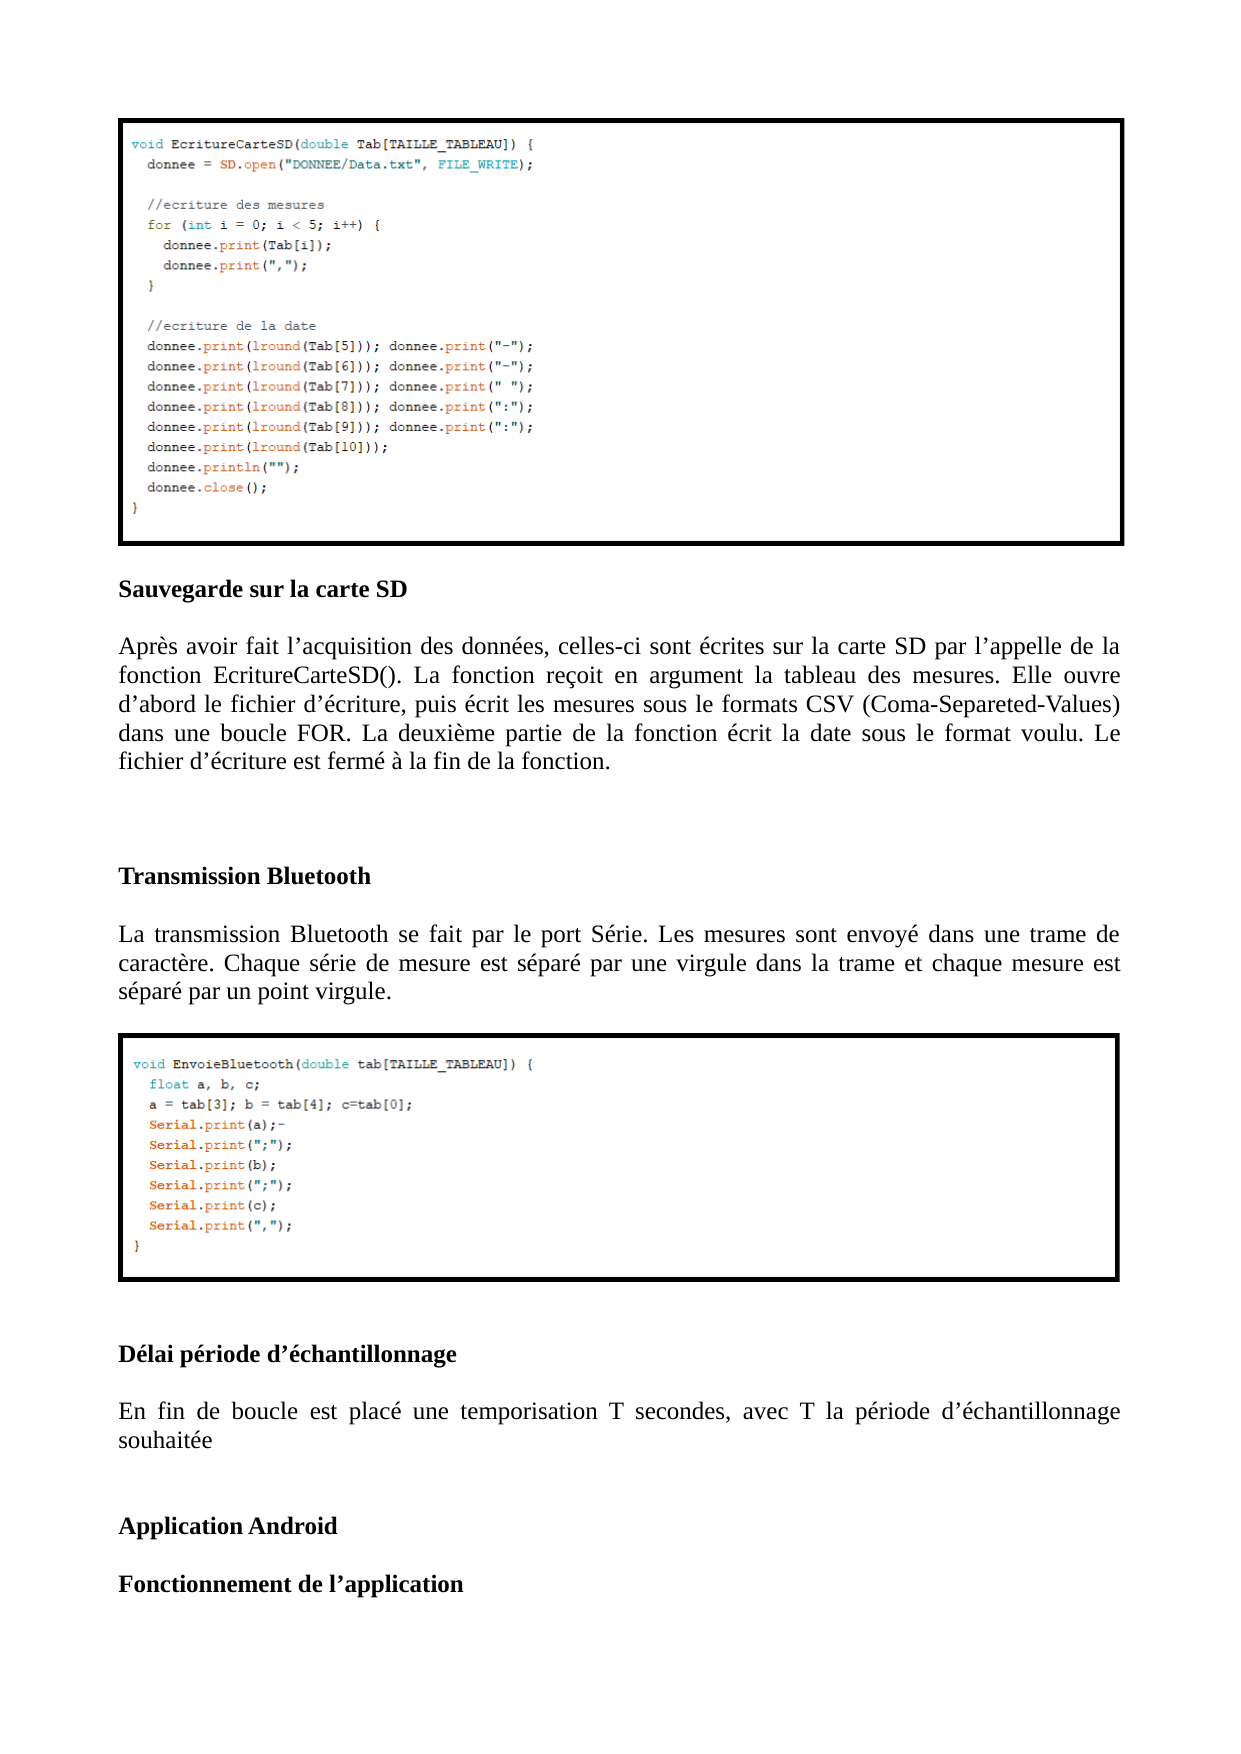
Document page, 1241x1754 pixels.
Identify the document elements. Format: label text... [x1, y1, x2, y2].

text Délai période d’échantillonnage [118, 1339, 1122, 1367]
text Sauvegarde sur la carte SD [118, 574, 1122, 603]
text Application Android [118, 1511, 1122, 1540]
text Transmission Bluetooth [118, 861, 1122, 890]
text Après avoir fait l’acquisition des données, celles-ci sont écrites sur la carte SD par l’appelle de la fonction EcritureCarteSD(). La fonction reçoit en argument la tableau des mesures. Elle ouvre d’abord le fichier d’écriture, puis écrit les mesures sous le formats CSV (Coma-Separeted-Values) dans une boucle FOR. La deuxième partie de la fonction écrit la date sous le format voulu. Le fichier d’écriture est fermé à la fin de la fonction. [118, 631, 1122, 775]
picture [118, 118, 1125, 546]
text En fin de boucle est placé une temporisation T secondes, avec T la période d’échantillonnage souhaitée [118, 1396, 1122, 1454]
picture [118, 1033, 1120, 1282]
text Fonctionnement de l’application [118, 1569, 1122, 1597]
text La transmission Bluetooth se fait par le port Série. Les mesures sont envoyé dans une trame de caractère. Chaque série de mesure est séparé par une virgule dans la trame et chaque mesure est séparé par un point virgule. [118, 919, 1122, 1005]
